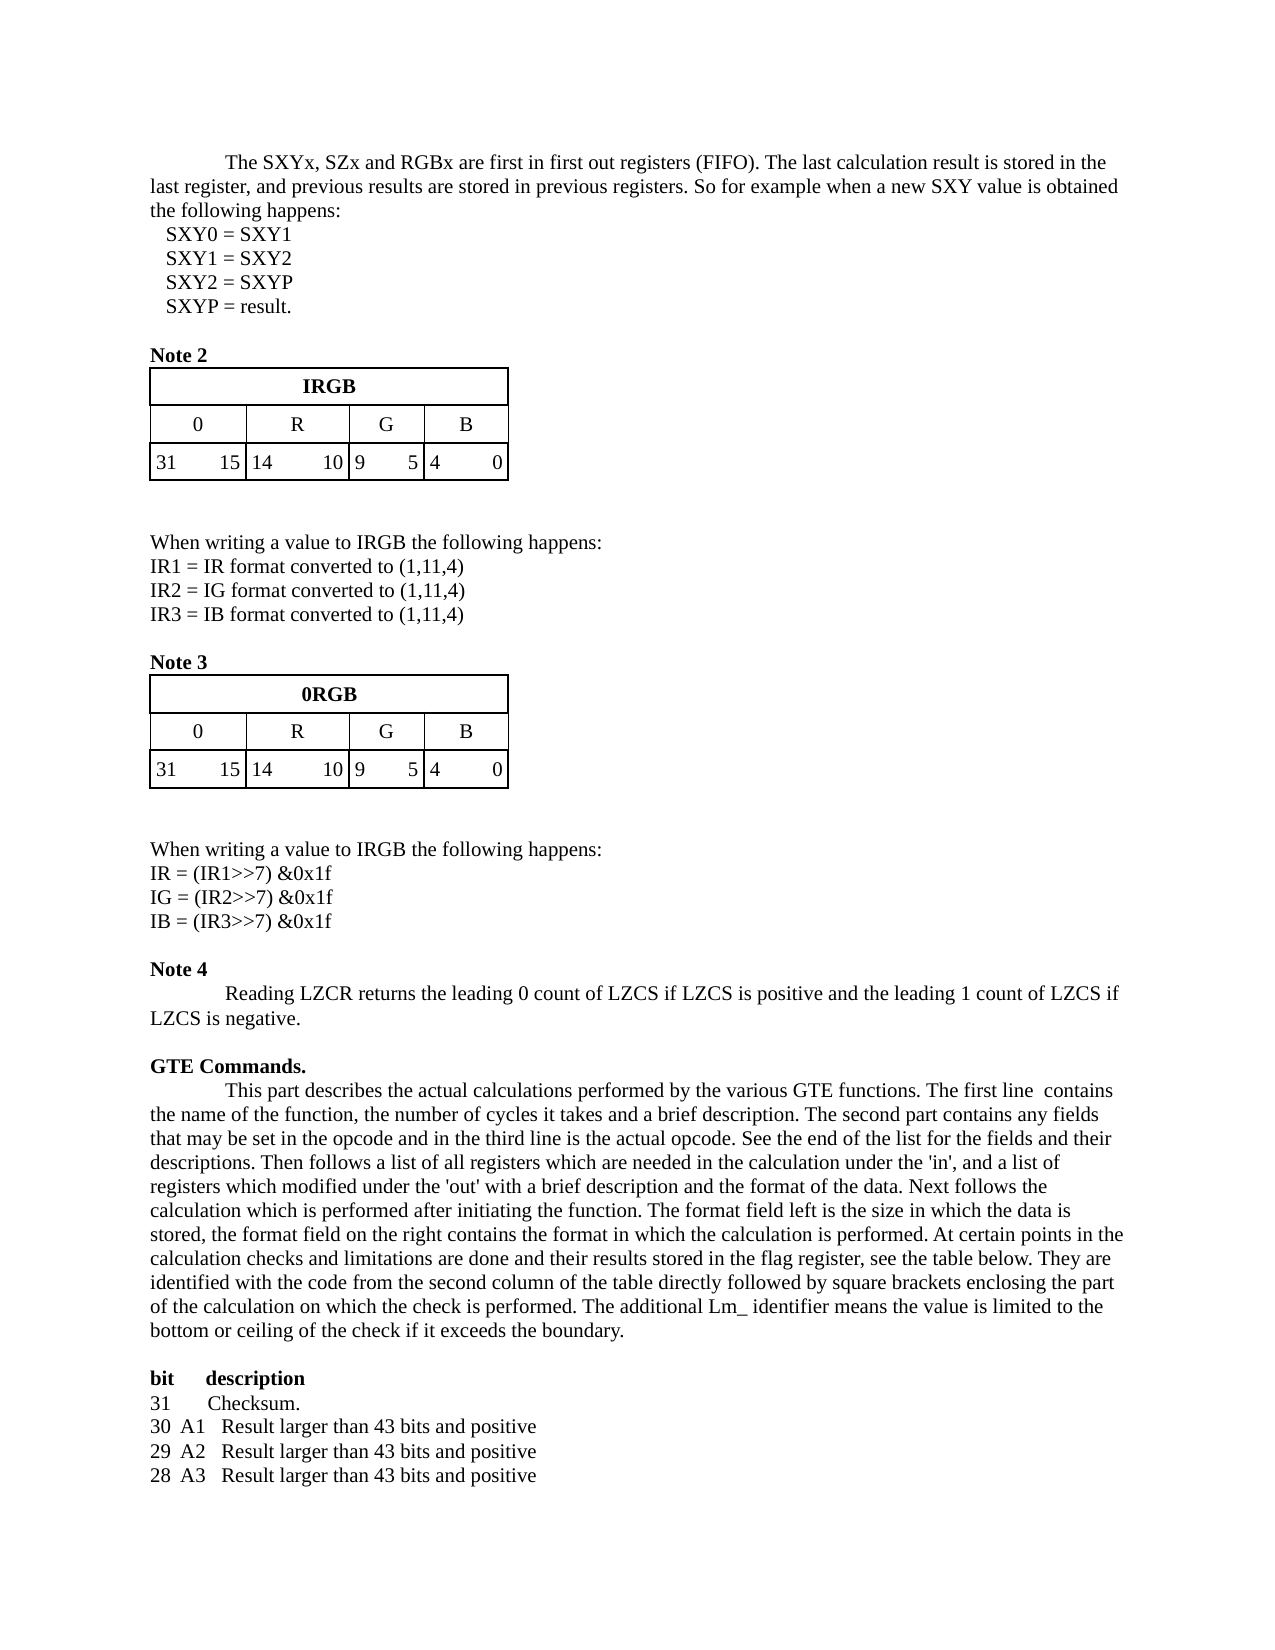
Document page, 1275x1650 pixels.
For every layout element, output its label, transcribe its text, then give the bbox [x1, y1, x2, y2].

text When writing a value to IRGB the following happens: [150, 529, 1125, 554]
table_cell 5 [396, 751, 423, 787]
text This part describes the actual calculations performed by the various GTE functions. The first line contains the name of the function, the number of cycles it takes and a brief description. The second part contains any fields that may be set in the opcode and in the third line is the actual opcode. See the end of the list for the fields and their descriptions. Then follows a list of all registers which are needed in the calculation under the 'in', and a list of registers which modified under the 'out' with a brief description and the format of the data. Next follows the calculation which is performed after initiating the function. The format field left is the size in which the data is stored, the format field on the right contains the format in which the calculation is performed. At certain points in the calculation checks and limitations are done and their results stored in the flag register, see the table below. They are identified with the code from the second column of the table directly followed by square brackets enclosing the part of the calculation on which the check is performed. The additional Lm_ identifier means the value is limited to the bottom or ceiling of the check if it exceeds the boundary. [150, 1078, 1125, 1342]
text 30 A1 Result larger than 43 bits and positive [150, 1414, 1125, 1438]
text Reading LZCR returns the leading 0 count of LZCS if LZCS is positive and the leading 1 count of LZCS if LZCS is negative. [150, 981, 1125, 1029]
text 28 A3 Result larger than 43 bits and positive [150, 1463, 1125, 1487]
table_cell 9 [350, 751, 396, 787]
text 29 A2 Result larger than 43 bits and positive [150, 1438, 1125, 1463]
table_cell G [350, 406, 424, 442]
table_cell 31 [151, 751, 199, 787]
table_cell 0 [151, 714, 246, 749]
text SXY0 = SXY1 [150, 222, 1125, 246]
text IR3 = IB format converted to (1,11,4) [150, 602, 1125, 626]
subtitle Note 4 [150, 957, 1125, 981]
text SXY1 = SXY2 [150, 246, 1125, 270]
text IB = (IR3>>7) &0x1f [150, 909, 1125, 933]
text SXYP = result. [150, 294, 1125, 318]
text Note 3 [150, 650, 1125, 674]
text 31 Checksum. [150, 1390, 1125, 1414]
text IG = (IR2>>7) &0x1f [150, 885, 1125, 909]
table_cell 10 [302, 444, 348, 479]
table_header IRGB [151, 369, 507, 404]
table_cell 0 [461, 444, 507, 479]
table_cell 15 [199, 751, 245, 787]
text SXY2 = SXYP [150, 270, 1125, 294]
table_cell 31 [151, 444, 199, 479]
table_cell 5 [396, 444, 423, 479]
text Note 2 [150, 342, 1125, 367]
table_cell 10 [302, 751, 348, 787]
table_cell 0 [151, 406, 246, 442]
table_cell R [247, 714, 349, 749]
table_cell 14 [247, 751, 302, 787]
table_cell R [247, 406, 349, 442]
text When writing a value to IRGB the following happens: [150, 837, 1125, 861]
text IR2 = IG format converted to (1,11,4) [150, 578, 1125, 602]
table_cell 15 [199, 444, 245, 479]
table_cell 9 [350, 444, 396, 479]
table_cell 4 [425, 751, 461, 787]
text bit description [150, 1366, 1125, 1390]
table_header 0RGB [151, 676, 507, 712]
text IR = (IR1>>7) &0x1f [150, 861, 1125, 885]
text GTE Commands. [150, 1053, 1125, 1078]
table_cell 4 [425, 444, 461, 479]
table_cell 0 [461, 751, 507, 787]
table_cell G [350, 714, 424, 749]
text The SXYx, SZx and RGBx are first in first out registers (FIFO). The last calculation result is stored in the last register, and previous results are stored in previous registers. So for example when a new SXY value is obtained the following happens: [150, 150, 1125, 222]
text IR1 = IR format converted to (1,11,4) [150, 554, 1125, 578]
table_cell 14 [247, 444, 302, 479]
table_cell B [425, 406, 508, 442]
table_cell B [425, 714, 508, 749]
